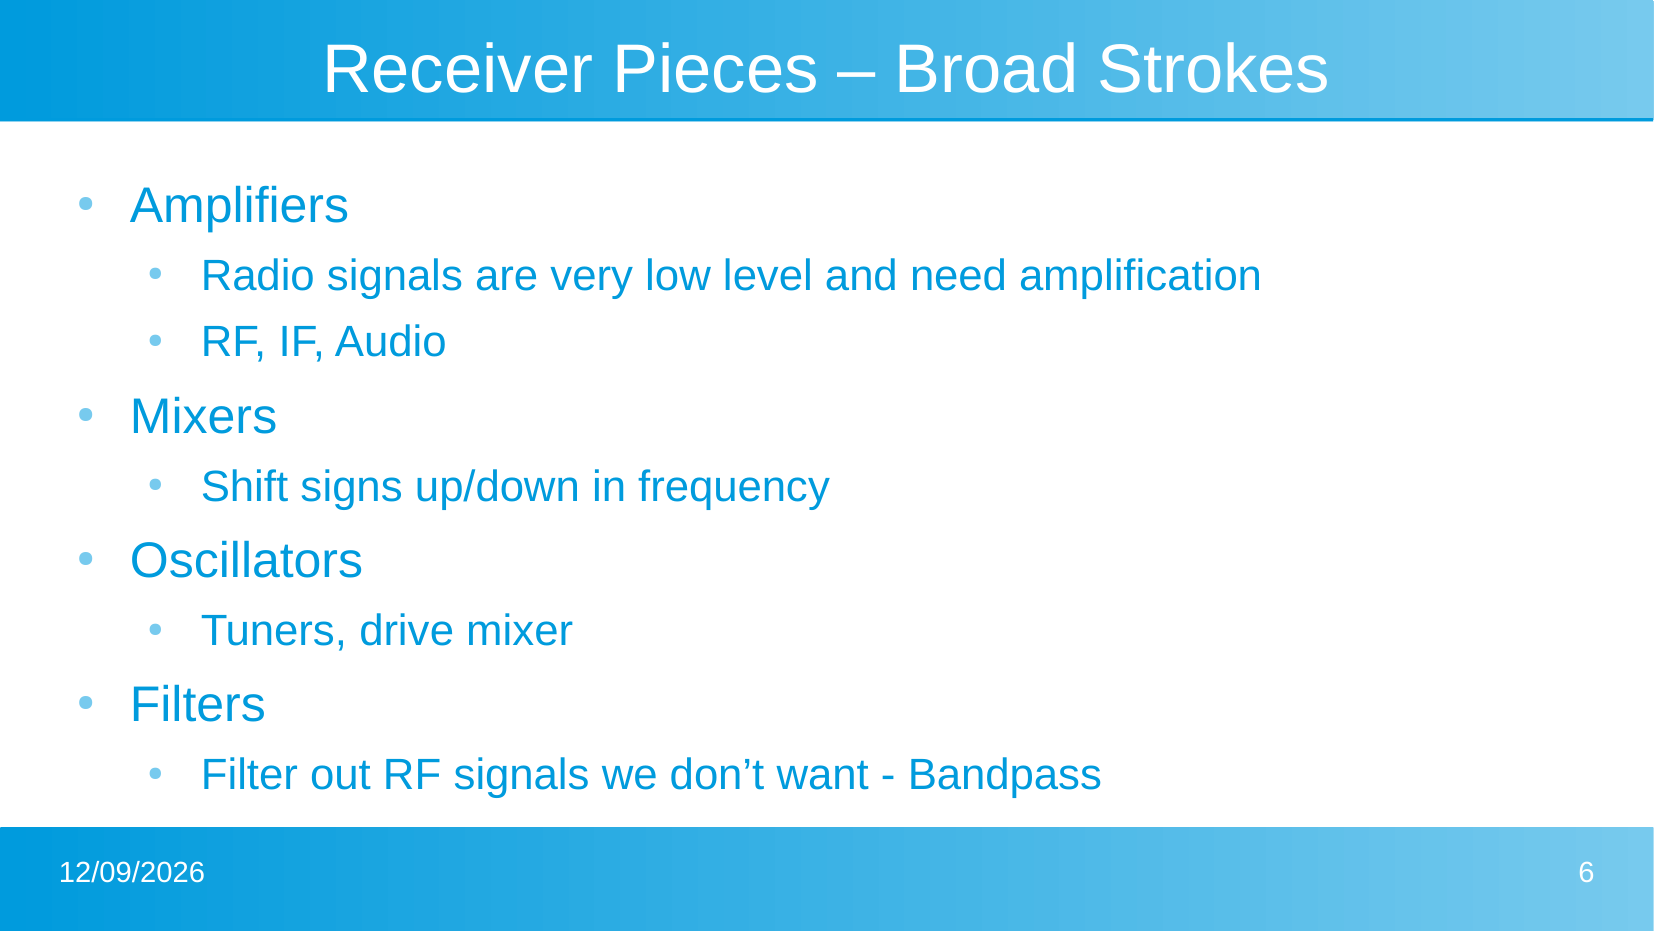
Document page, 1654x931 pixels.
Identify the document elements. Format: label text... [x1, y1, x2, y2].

list Amplifiers Radio signals are very low level and need amplification RF, IF, Audio Mixers Shift signs up/down in frequency Oscillators Tuners, drive mixer Filters Filter out RF signals we don’t want - Bandpass [59, 177, 1595, 768]
title Receiver Pieces – Broad Strokes [59, 29, 1595, 108]
